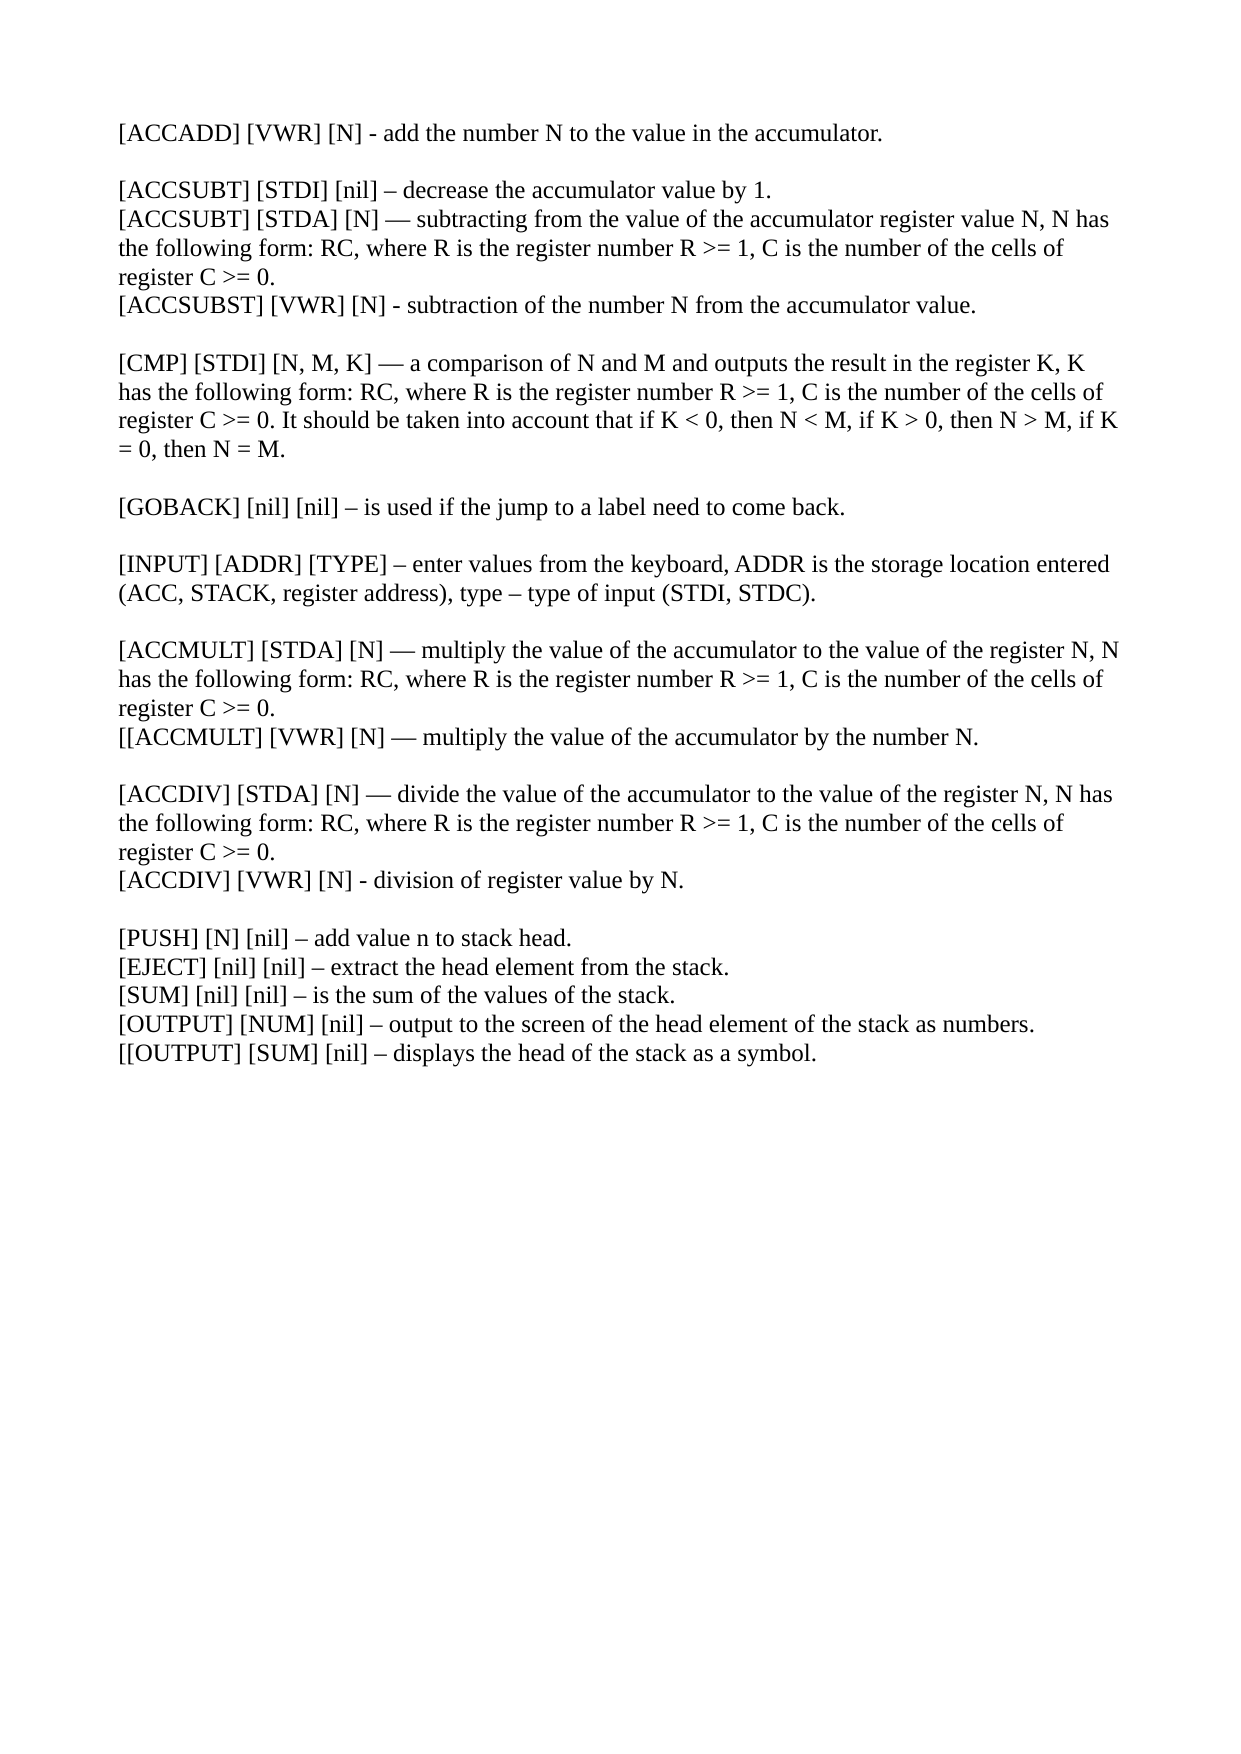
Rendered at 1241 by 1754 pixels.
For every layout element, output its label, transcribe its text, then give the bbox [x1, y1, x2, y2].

text [[ACCMULT] [VWR] [N] — multiply the value of the accumulator by the number N. [118, 722, 1122, 751]
text [ACCDIV] [VWR] [N] - division of register value by N. [118, 866, 1122, 894]
text [ACCDIV] [STDA] [N] — divide the value of the accumulator to the value of the register N, N has the following form: RC, where R is the register number R >= 1, C is the number of the cells of register C >= 0. [118, 779, 1122, 866]
text [INPUT] [ADDR] [TYPE] – enter values from the keyboard, ADDR is the storage location entered (ACC, STACK, register address), type – type of input (STDI, STDC). [118, 549, 1122, 607]
text [ACCADD] [VWR] [N] - add the number N to the value in the accumulator. [118, 118, 1122, 147]
text [[OUTPUT] [SUM] [nil] – displays the head of the stack as a symbol. [118, 1038, 1122, 1067]
text [SUM] [nil] [nil] – is the sum of the values of the stack. [118, 981, 1122, 1009]
text [GOBACK] [nil] [nil] – is used if the jump to a label need to come back. [118, 492, 1122, 521]
text [ACCMULT] [STDA] [N] — multiply the value of the accumulator to the value of the register N, N has the following form: RC, where R is the register number R >= 1, C is the number of the cells of register C >= 0. [118, 636, 1122, 722]
text [CMP] [STDI] [N, M, K] — a comparison of N and M and outputs the result in the register K, K has the following form: RC, where R is the register number R >= 1, C is the number of the cells of register C >= 0. It should be taken into account that if K < 0, then N < M, if K > 0, then N > M, if K = 0, then N = M. [118, 348, 1122, 463]
text [ACCSUBT] [STDI] [nil] – decrease the accumulator value by 1. [118, 176, 1122, 204]
text [EJECT] [nil] [nil] – extract the head element from the stack. [118, 952, 1122, 981]
text [PUSH] [N] [nil] – add value n to stack head. [118, 923, 1122, 952]
text [ACCSUBST] [VWR] [N] - subtraction of the number N from the accumulator value. [118, 291, 1122, 319]
text [OUTPUT] [NUM] [nil] – output to the screen of the head element of the stack as numbers. [118, 1009, 1122, 1038]
text [ACCSUBT] [STDA] [N] — subtracting from the value of the accumulator register value N, N has the following form: RC, where R is the register number R >= 1, C is the number of the cells of register C >= 0. [118, 204, 1122, 291]
